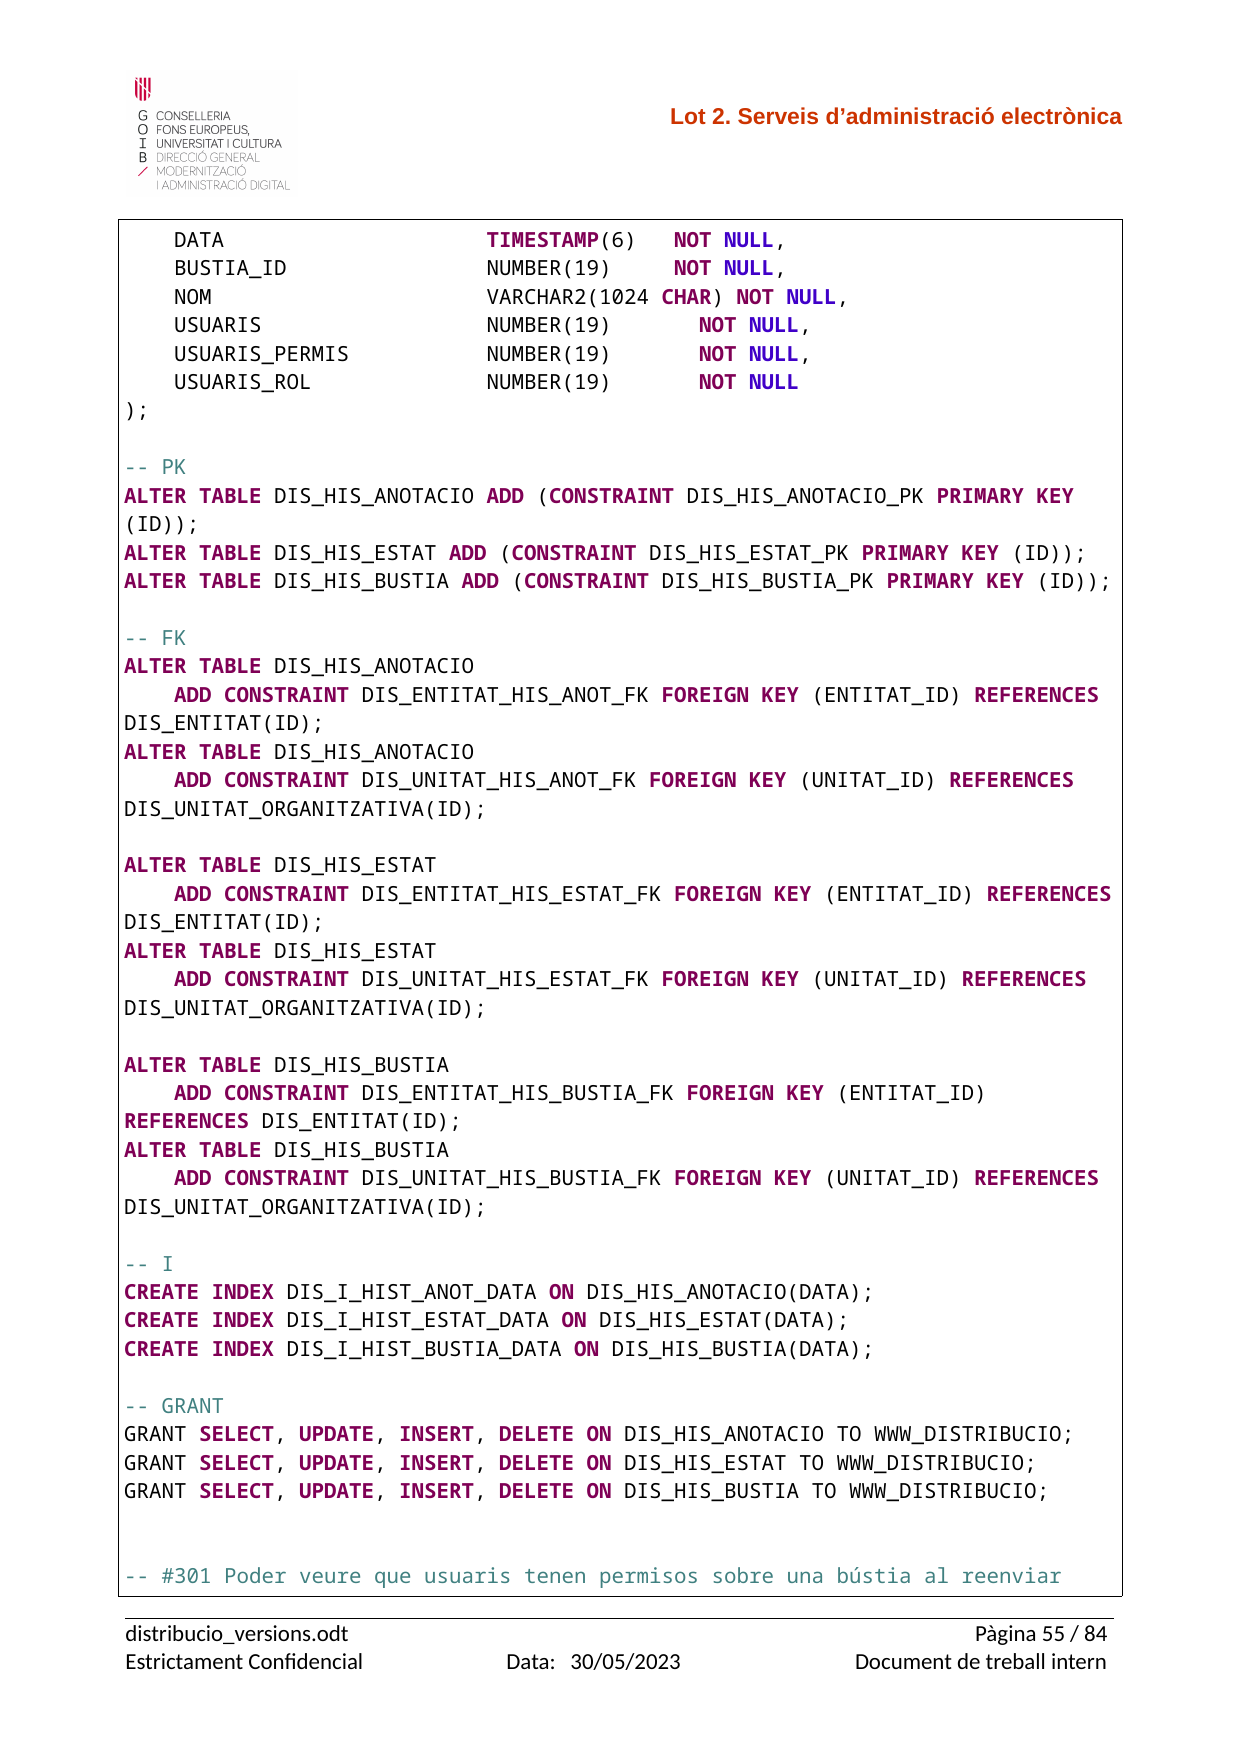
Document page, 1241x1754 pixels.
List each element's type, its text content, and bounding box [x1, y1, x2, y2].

picture [126, 70, 299, 197]
table_header DATA TIMESTAMP(6) NOT NULL, BUSTIA_ID NUMBER(19) NOT NULL, NOM VARCHAR2(1024 CHAR) NOT NULL, USUARIS NUMBER(19) NOT NULL, USUARIS_PERMIS NUMBER(19) NOT NULL, USUARIS_ROL NUMBER(19) NOT NULL ); -- PK ALTER TABLE DIS_HIS_ANOTACIO ADD (CONSTRAINT DIS_HIS_ANOTACIO_PK PRIMARY KEY (ID)); ALTER TABLE DIS_HIS_ESTAT ADD (CONSTRAINT DIS_HIS_ESTAT_PK PRIMARY KEY (ID)); ALTER TABLE DIS_HIS_BUSTIA ADD (CONSTRAINT DIS_HIS_BUSTIA_PK PRIMARY KEY (ID)); -- FK ALTER TABLE DIS_HIS_ANOTACIO ADD CONSTRAINT DIS_ENTITAT_HIS_ANOT_FK FOREIGN KEY (ENTITAT_ID) REFERENCES DIS_ENTITAT(ID); ALTER TABLE DIS_HIS_ANOTACIO ADD CONSTRAINT DIS_UNITAT_HIS_ANOT_FK FOREIGN KEY (UNITAT_ID) REFERENCES DIS_UNITAT_ORGANITZATIVA(ID); ALTER TABLE DIS_HIS_ESTAT ADD CONSTRAINT DIS_ENTITAT_HIS_ESTAT_FK FOREIGN KEY (ENTITAT_ID) REFERENCES DIS_ENTITAT(ID); ALTER TABLE DIS_HIS_ESTAT ADD CONSTRAINT DIS_UNITAT_HIS_ESTAT_FK FOREIGN KEY (UNITAT_ID) REFERENCES DIS_UNITAT_ORGANITZATIVA(ID); ALTER TABLE DIS_HIS_BUSTIA ADD CONSTRAINT DIS_ENTITAT_HIS_BUSTIA_FK FOREIGN KEY (ENTITAT_ID) REFERENCES DIS_ENTITAT(ID); ALTER TABLE DIS_HIS_BUSTIA ADD CONSTRAINT DIS_UNITAT_HIS_BUSTIA_FK FOREIGN KEY (UNITAT_ID) REFERENCES DIS_UNITAT_ORGANITZATIVA(ID); -- I CREATE INDEX DIS_I_HIST_ANOT_DATA ON DIS_HIS_ANOTACIO(DATA); CREATE INDEX DIS_I_HIST_ESTAT_DATA ON DIS_HIS_ESTAT(DATA); CREATE INDEX DIS_I_HIST_BUSTIA_DATA ON DIS_HIS_BUSTIA(DATA); -- GRANT GRANT SELECT, UPDATE, INSERT, DELETE ON DIS_HIS_ANOTACIO TO WWW_DISTRIBUCIO; GRANT SELECT, UPDATE, INSERT, DELETE ON DIS_HIS_ESTAT TO WWW_DISTRIBUCIO; GRANT SELECT, UPDATE, INSERT, DELETE ON DIS_HIS_BUSTIA TO WWW_DISTRIBUCIO; -- #301 Poder veure que usuaris tenen permisos sobre una bústia al reenviar [119, 220, 1122, 1596]
